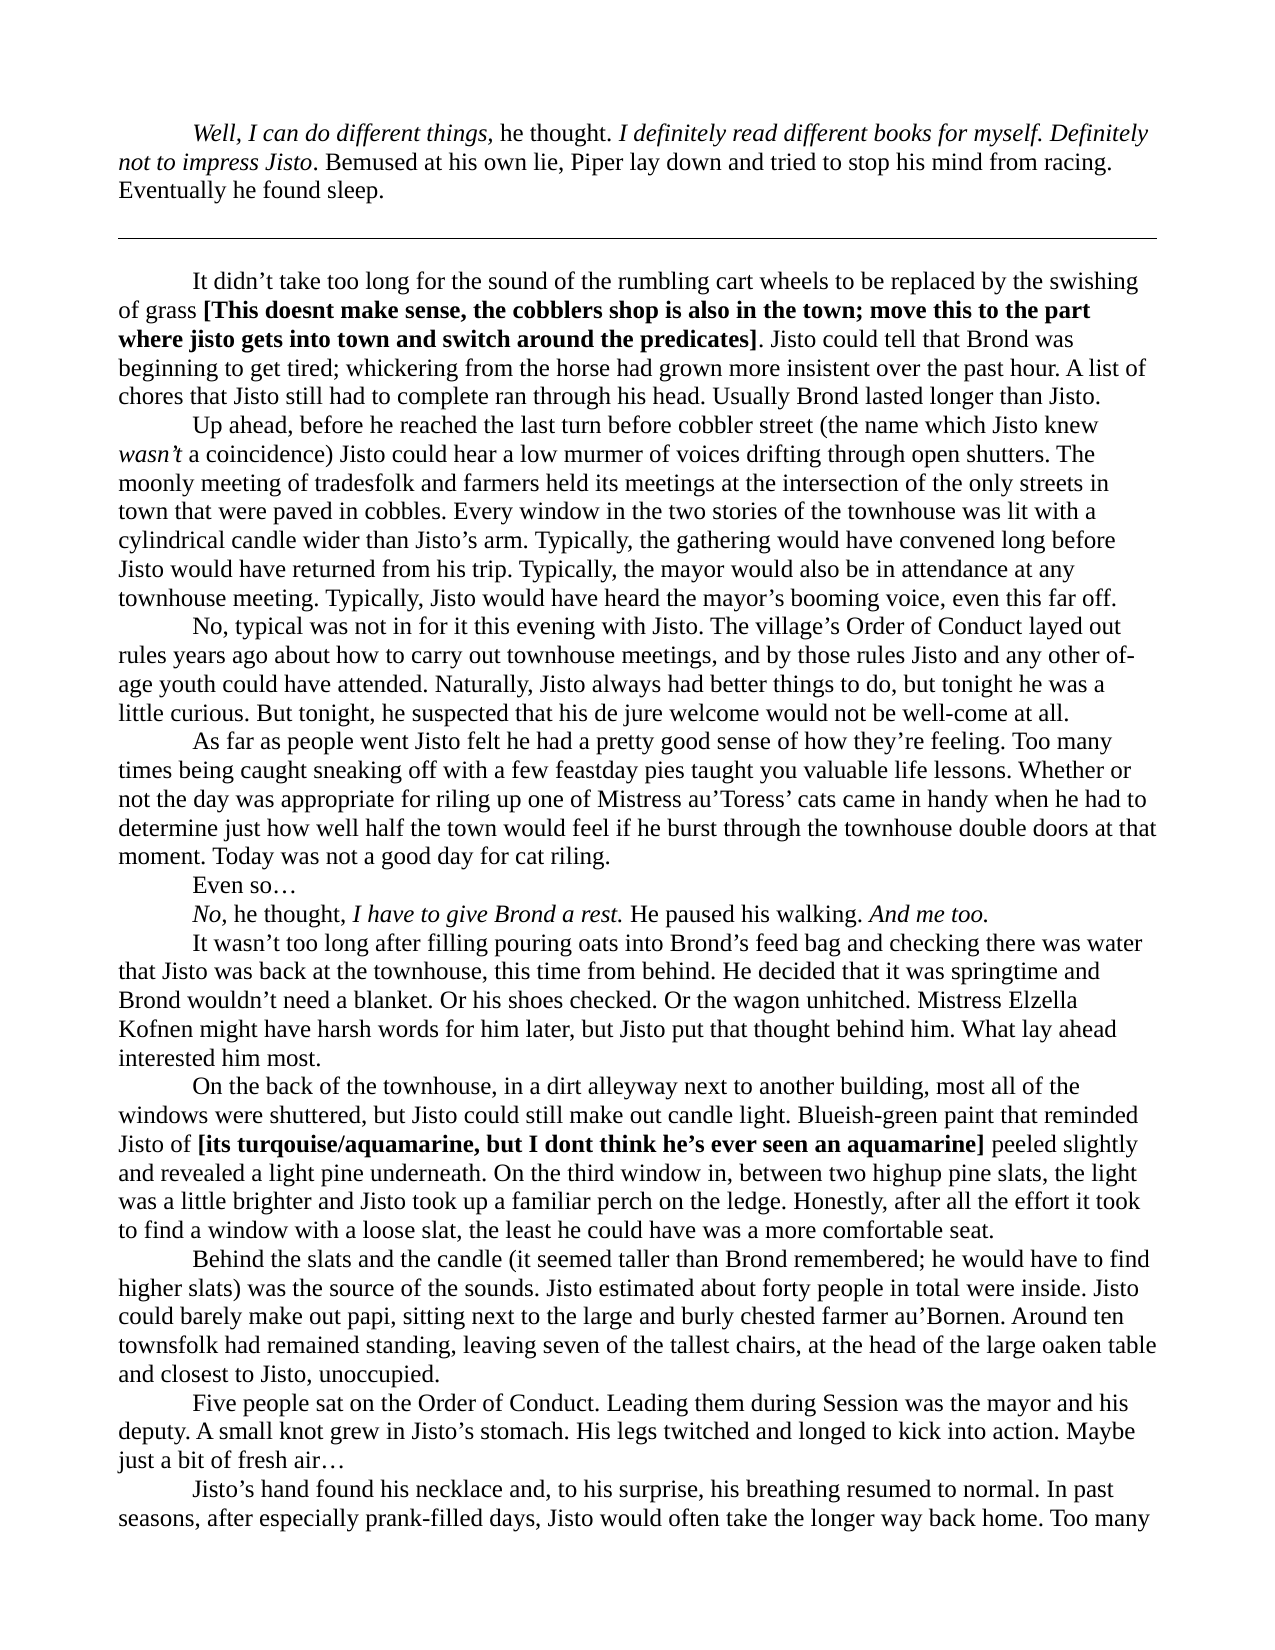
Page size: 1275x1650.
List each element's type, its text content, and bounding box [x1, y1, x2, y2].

text Even so… [118, 870, 1157, 899]
text Well, I can do different things, he thought. I definitely read different books for myself. Definitely not to impress Jisto. Bemused at his own lie, Piper lay down and tried to stop his mind from racing. Eventually he found sleep. [118, 118, 1157, 204]
text As far as people went Jisto felt he had a pretty good sense of how they’re feeling. Too many times being caught sneaking off with a few feastday pies taught you valuable life lessons. Whether or not the day was appropriate for riling up one of Mistress au’Toress’ cats came in handy when he had to determine just how well half the town would feel if he burst through the townhouse double doors at that moment. Today was not a good day for cat riling. [118, 726, 1157, 870]
text Up ahead, before he reached the last turn before cobbler street (the name which Jisto knew wasn’t a coincidence) Jisto could hear a low murmer of voices drifting through open shutters. The moonly meeting of tradesfolk and farmers held its meetings at the intersection of the only streets in town that were paved in cobbles. Every window in the two stories of the townhouse was lit with a cylindrical candle wider than Jisto’s arm. Typically, the gathering would have convened long before Jisto would have returned from his trip. Typically, the mayor would also be in attendance at any townhouse meeting. Typically, Jisto would have heard the mayor’s booming voice, even this far off. [118, 410, 1157, 611]
text It wasn’t too long after filling pouring oats into Brond’s feed bag and checking there was water that Jisto was back at the townhouse, this time from behind. He decided that it was springtime and Brond wouldn’t need a blanket. Or his shoes checked. Or the wagon unhitched. Mistress Elzella Kofnen might have harsh words for him later, but Jisto put that thought behind him. What lay ahead interested him most. [118, 928, 1157, 1071]
text No, he thought, I have to give Brond a rest. He paused his walking. And me too. [118, 899, 1157, 928]
text On the back of the townhouse, in a dirt alleyway next to another building, most all of the windows were shuttered, but Jisto could still make out candle light. Blueish-green paint that reminded Jisto of [its turqouise/aquamarine, but I dont think he’s ever seen an aquamarine] peeled slightly and revealed a light pine underneath. On the third window in, between two highup pine slats, the light was a little brighter and Jisto took up a familiar perch on the ledge. Honestly, after all the effort it took to find a window with a loose slat, the least he could have was a more comfortable seat. [118, 1071, 1157, 1244]
text Behind the slats and the candle (it seemed taller than Brond remembered; he would have to find higher slats) was the source of the sounds. Jisto estimated about forty people in total were inside. Jisto could barely make out papi, sitting next to the large and burly chested farmer au’Bornen. Around ten townsfolk had remained standing, leaving seven of the tallest chairs, at the head of the large oaken table and closest to Jisto, unoccupied. [118, 1244, 1157, 1388]
text Jisto’s hand found his necklace and, to his surprise, his breathing resumed to normal. In past seasons, after especially prank-filled days, Jisto would often take the longer way back home. Too many [118, 1474, 1157, 1531]
text No, typical was not in for it this evening with Jisto. The village’s Order of Conduct layed out rules years ago about how to carry out townhouse meetings, and by those rules Jisto and any other of-age youth could have attended. Naturally, Jisto always had better things to do, but tonight he was a little curious. But tonight, he suspected that his de jure welcome would not be well-come at all. [118, 611, 1157, 726]
text It didn’t take too long for the sound of the rumbling cart wheels to be replaced by the swishing of grass [This doesnt make sense, the cobblers shop is also in the town; move this to the part where jisto gets into town and switch around the predicates]. Jisto could tell that Brond was beginning to get tired; whickering from the horse had grown more insistent over the past hour. A list of chores that Jisto still had to complete ran through his head. Usually Brond lasted longer than Jisto. [118, 266, 1157, 410]
text Five people sat on the Order of Conduct. Leading them during Session was the mayor and his deputy. A small knot grew in Jisto’s stomach. His legs twitched and longed to kick into action. Maybe just a bit of fresh air… [118, 1388, 1157, 1474]
